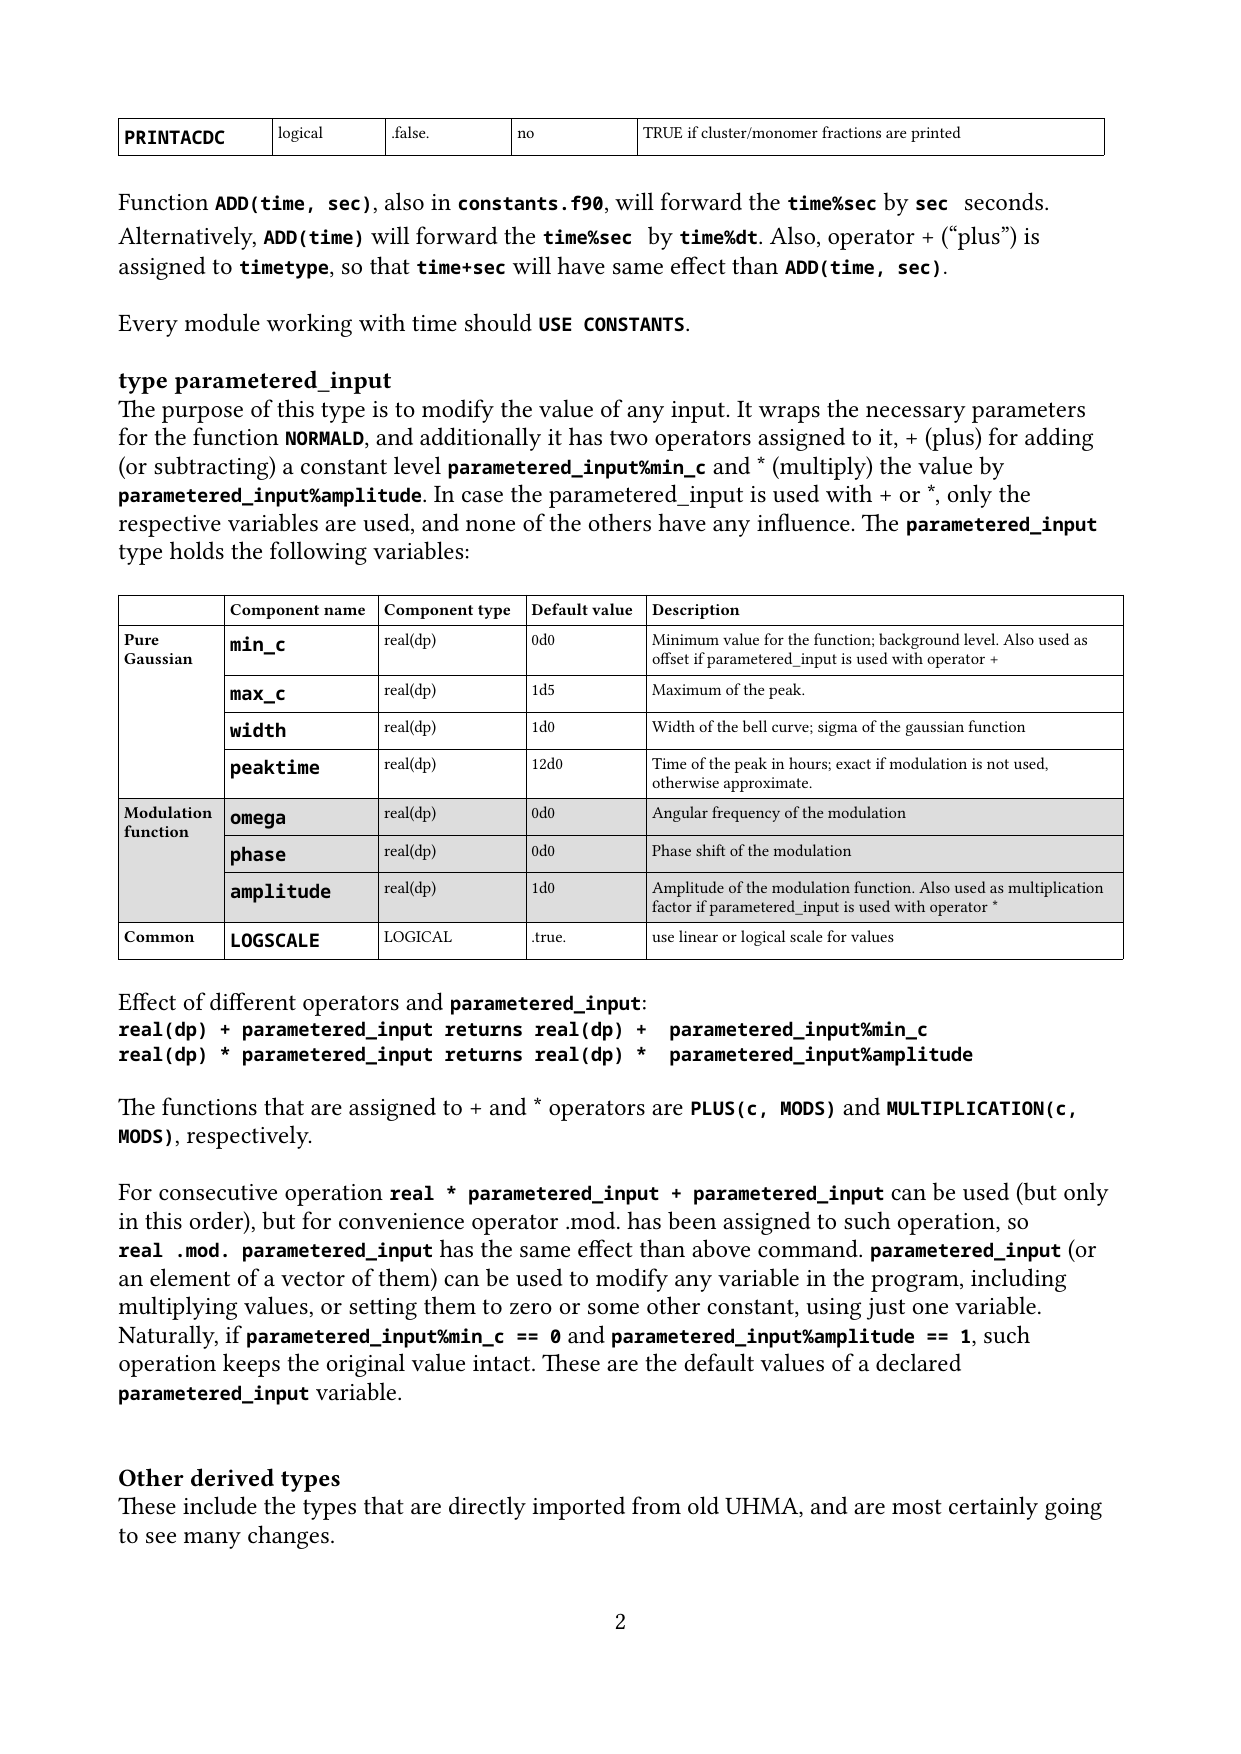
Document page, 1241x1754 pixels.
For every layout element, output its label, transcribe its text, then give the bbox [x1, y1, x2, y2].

table_cell peaktime [225, 750, 378, 798]
table_header Description [647, 596, 1123, 625]
table_cell .false. [386, 119, 511, 155]
table_cell Maximum of the peak. [647, 676, 1123, 712]
text real(dp) * parametered_input returns real(dp) * parametered_input%amplitude [118, 1042, 1122, 1067]
table_cell Phase shift of the modulation [647, 836, 1123, 872]
table_cell max_c [225, 676, 378, 712]
table_cell 0d0 [527, 836, 646, 872]
table_cell LOGSCALE [225, 923, 378, 959]
table_cell Width of the bell curve; sigma of the gaussian function [647, 713, 1123, 749]
table_cell logical [273, 119, 385, 155]
table_header Default value [527, 596, 646, 625]
table_cell omega [225, 799, 378, 835]
table_cell Common [119, 923, 224, 959]
text real .mod. parametered_input has the same effect than above command. parametered_input (or an element of a vector of them) can be used to modify any variable in the program, including multiplying values, or setting them to zero or some other constant, using just one variable. Naturally, if parametered_input%min_c == 0 and parametered_input%amplitude == 1, such operation keeps the original value intact. These are the default values of a declared parametered_input variable. [118, 1235, 1122, 1407]
text type parametered_input [118, 366, 1122, 395]
table_cell Modulation function [119, 799, 224, 922]
text For consecutive operation real * parametered_input + parametered_input can be used (but only in this order), but for convenience operator .mod. has been assigned to such operation, so [118, 1178, 1122, 1235]
table_cell use linear or logical scale for values [647, 923, 1123, 959]
table_cell 1d0 [527, 873, 646, 922]
table_cell 0d0 [527, 799, 646, 835]
table_header [119, 596, 224, 625]
table_cell min_c [225, 626, 378, 674]
table_header Component type [379, 596, 526, 625]
table_cell phase [225, 836, 378, 872]
table_cell real(dp) [379, 799, 526, 835]
table_cell LOGICAL [379, 923, 526, 959]
table_cell real(dp) [379, 836, 526, 872]
table_cell Time of the peak in hours; exact if modulation is not used, otherwise approximate. [647, 750, 1123, 798]
table_cell real(dp) [379, 676, 526, 712]
table_cell Angular frequency of the modulation [647, 799, 1123, 835]
text Function ADD(time, sec), also in constants.f90, will forward the time%sec by sec seconds. Alternatively, ADD(time) will forward the time%sec by time%dt. Also, operator + (“plus”) is assigned to timetype, so that time+sec will have same effect than ADD(time, sec). [118, 184, 1122, 281]
table_cell no [512, 119, 637, 155]
table_cell Pure Gaussian [119, 626, 224, 798]
table_cell TRUE if cluster/monomer fractions are printed [638, 119, 1104, 155]
text The functions that are assigned to + and * operators are PLUS(c, MODS) and MULTIPLICATION(c, MODS), respectively. [118, 1093, 1122, 1150]
table_cell .true. [527, 923, 646, 959]
text real(dp) + parametered_input returns real(dp) + parametered_input%min_c [118, 1016, 1122, 1042]
text Other derived types [118, 1464, 1122, 1492]
table_cell Minimum value for the function; background level. Also used as offset if parametered_input is used with operator + [647, 626, 1123, 674]
table_cell 12d0 [527, 750, 646, 798]
table_cell 1d0 [527, 713, 646, 749]
text These include the types that are directly imported from old UHMA, and are most certainly going to see many changes. [118, 1492, 1122, 1549]
table_cell real(dp) [379, 750, 526, 798]
table_cell Amplitude of the modulation function. Also used as multiplication factor if parametered_input is used with operator * [647, 873, 1123, 922]
table_cell real(dp) [379, 626, 526, 674]
text Every module working with time should USE CONSTANTS. [118, 309, 1122, 338]
text Effect of different operators and parametered_input: [118, 987, 1122, 1016]
text The purpose of this type is to modify the value of any input. It wraps the necessary parameters for the function NORMALD, and additionally it has two operators assigned to it, + (plus) for adding (or subtracting) a constant level parametered_input%min_c and * (multiply) the value by parametered_input%amplitude. In case the parametered_input is used with + or *, only the respective variables are used, and none of the others have any influence. The parametered_input type holds the following variables: [118, 395, 1122, 566]
table_cell amplitude [225, 873, 378, 922]
table_cell PRINTACDC [119, 119, 272, 155]
table_cell 1d5 [527, 676, 646, 712]
table_cell 0d0 [527, 626, 646, 674]
table_header Component name [225, 596, 378, 625]
table_cell real(dp) [379, 713, 526, 749]
table_cell real(dp) [379, 873, 526, 922]
table_cell width [225, 713, 378, 749]
